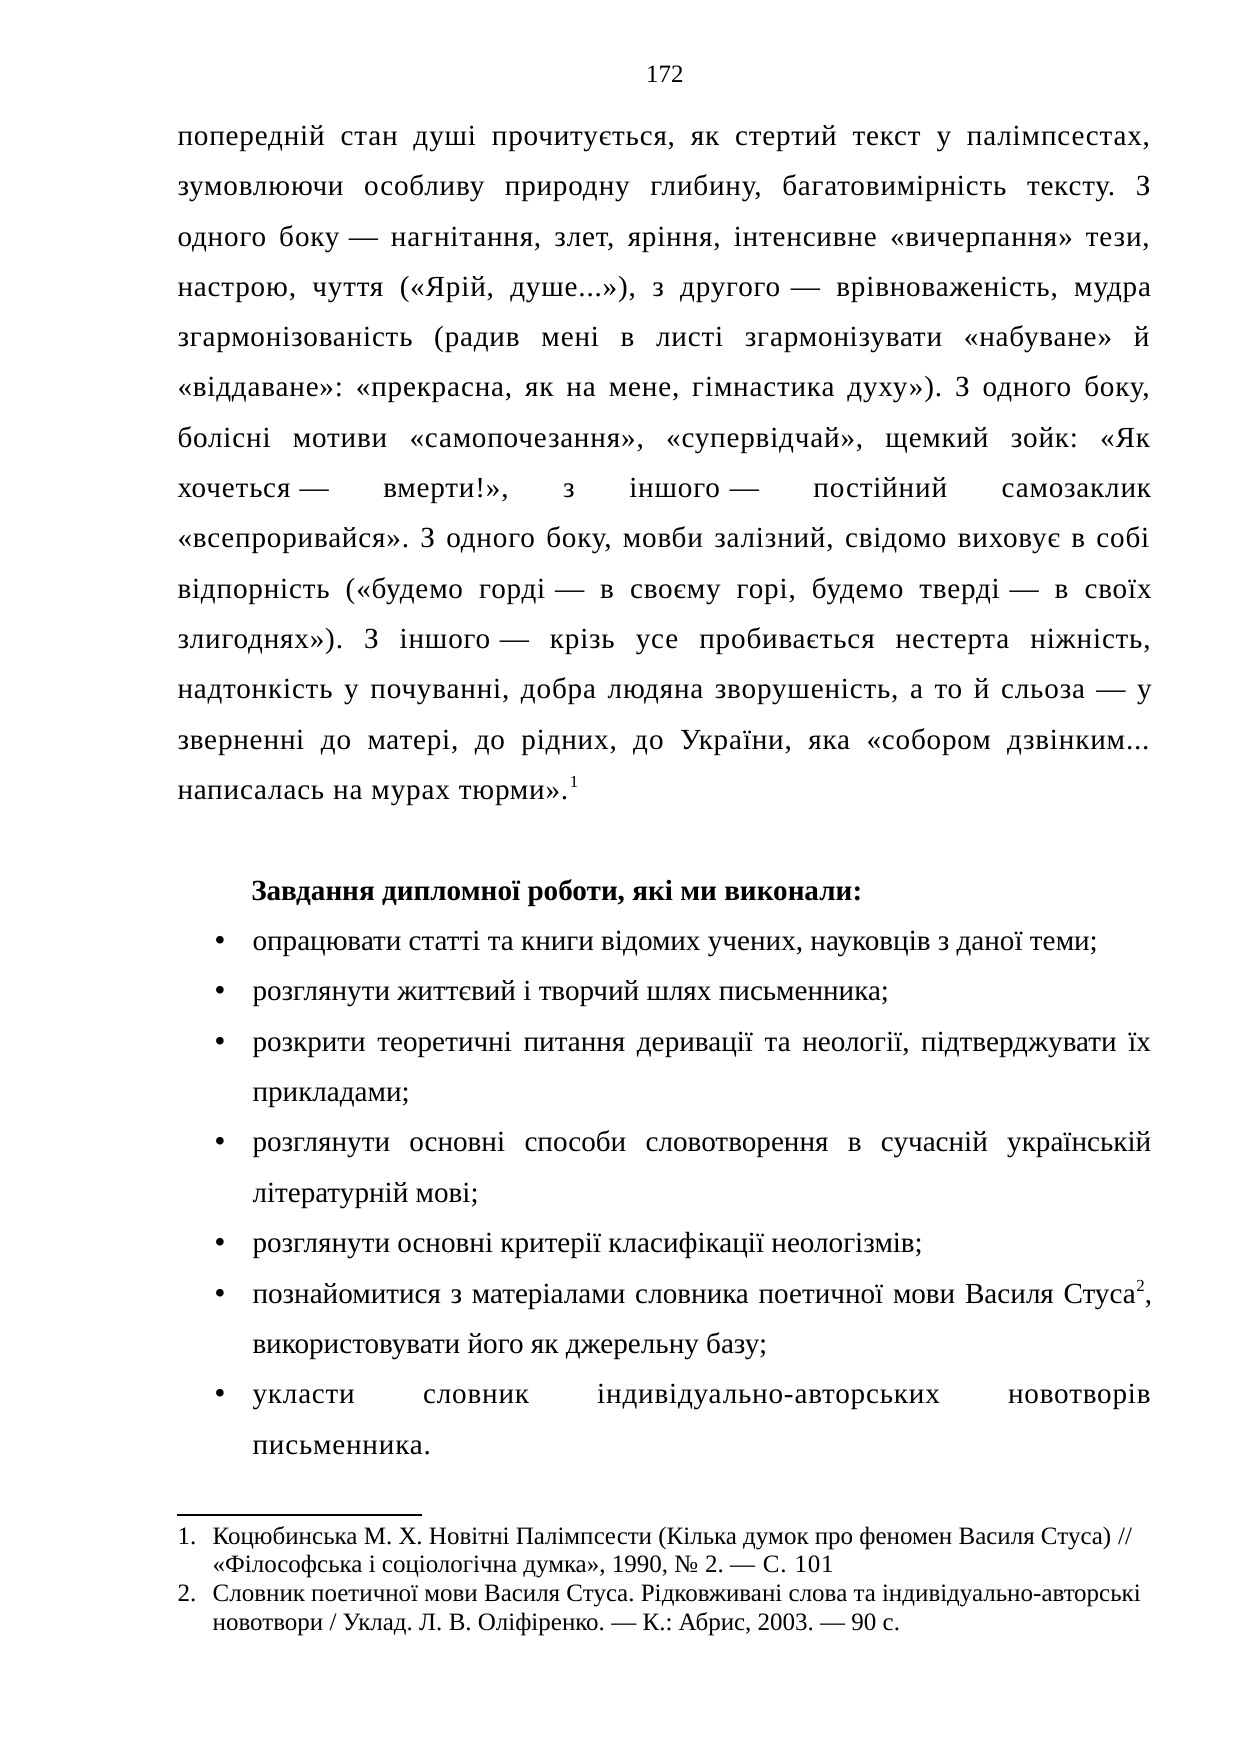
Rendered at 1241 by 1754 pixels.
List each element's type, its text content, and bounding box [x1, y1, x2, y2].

list укласти словник індивідуально-авторських новотворів письменника. [215, 1376, 1152, 1460]
text попередній стан душі прочитується, як стертий текст у палімпсестах, зумовлюючи особливу природну глибину, багатовимірність тексту. З одного боку — нагнітання, злет, яріння, інтенсивне «вичерпання» тези, настрою, чуття («Ярій, душе...»), з другого — врівноваженість, мудра згармонізованість (радив мені в листі згармонізувати «набуване» й «віддаване»: «прекрасна, як на мене, гімнастика духу»). З одного боку, болісні мотиви «самопочезання», «супервідчай», щемкий зойк: «Як хочеться — вмерти!», з іншого — постійний самозаклик «всепроривайся». З одного боку, мовби залізний, свідомо виховує в собі відпорність («будемо горді — в своєму горі, будемо тверді — в своїх злигоднях»). З іншого — крізь усе пробивається нестерта ніжність, надтонкість у почуванні, добра людяна зворушеність, а то й сльоза — у зверненні до матері, до рідних, до України, яка «собором дзвінким... написалась на мурах тюрми». [177, 118, 1152, 806]
list опрацювати статті та книги відомих учених, науковців з даної теми; [215, 923, 1152, 957]
list розкрити теоретичні питання деривації та неології, підтверджувати їх прикладами; [215, 1024, 1152, 1108]
list розглянути основні критерії класифікації неологізмів; [215, 1225, 1152, 1259]
list розглянути життєвий і творчий шлях письменника; [215, 973, 1152, 1007]
list розглянути основні способи словотворення в сучасній українській літературній мові; [215, 1124, 1152, 1208]
text Завдання дипломної роботи, які ми виконали: [177, 873, 1152, 906]
list познайомитися з матеріалами словника поетичної мови Василя Стуса, використовувати його як джерельну базу; [215, 1276, 1152, 1360]
list Словник поетичної мови Василя Стуса. Рідковживані слова та індивідуально-авторські новотвори / Уклад. Л. В. Оліфіренко. — К.: Абрис, 2003. — 90 с. [177, 1578, 1152, 1636]
text Коцюбинська М. Х. Новітні Палімпсести (Кілька думок про феномен Василя Стуса) // «Філософська і соціологічна думка», 1990, № 2. — C. 101 [177, 1521, 1152, 1578]
